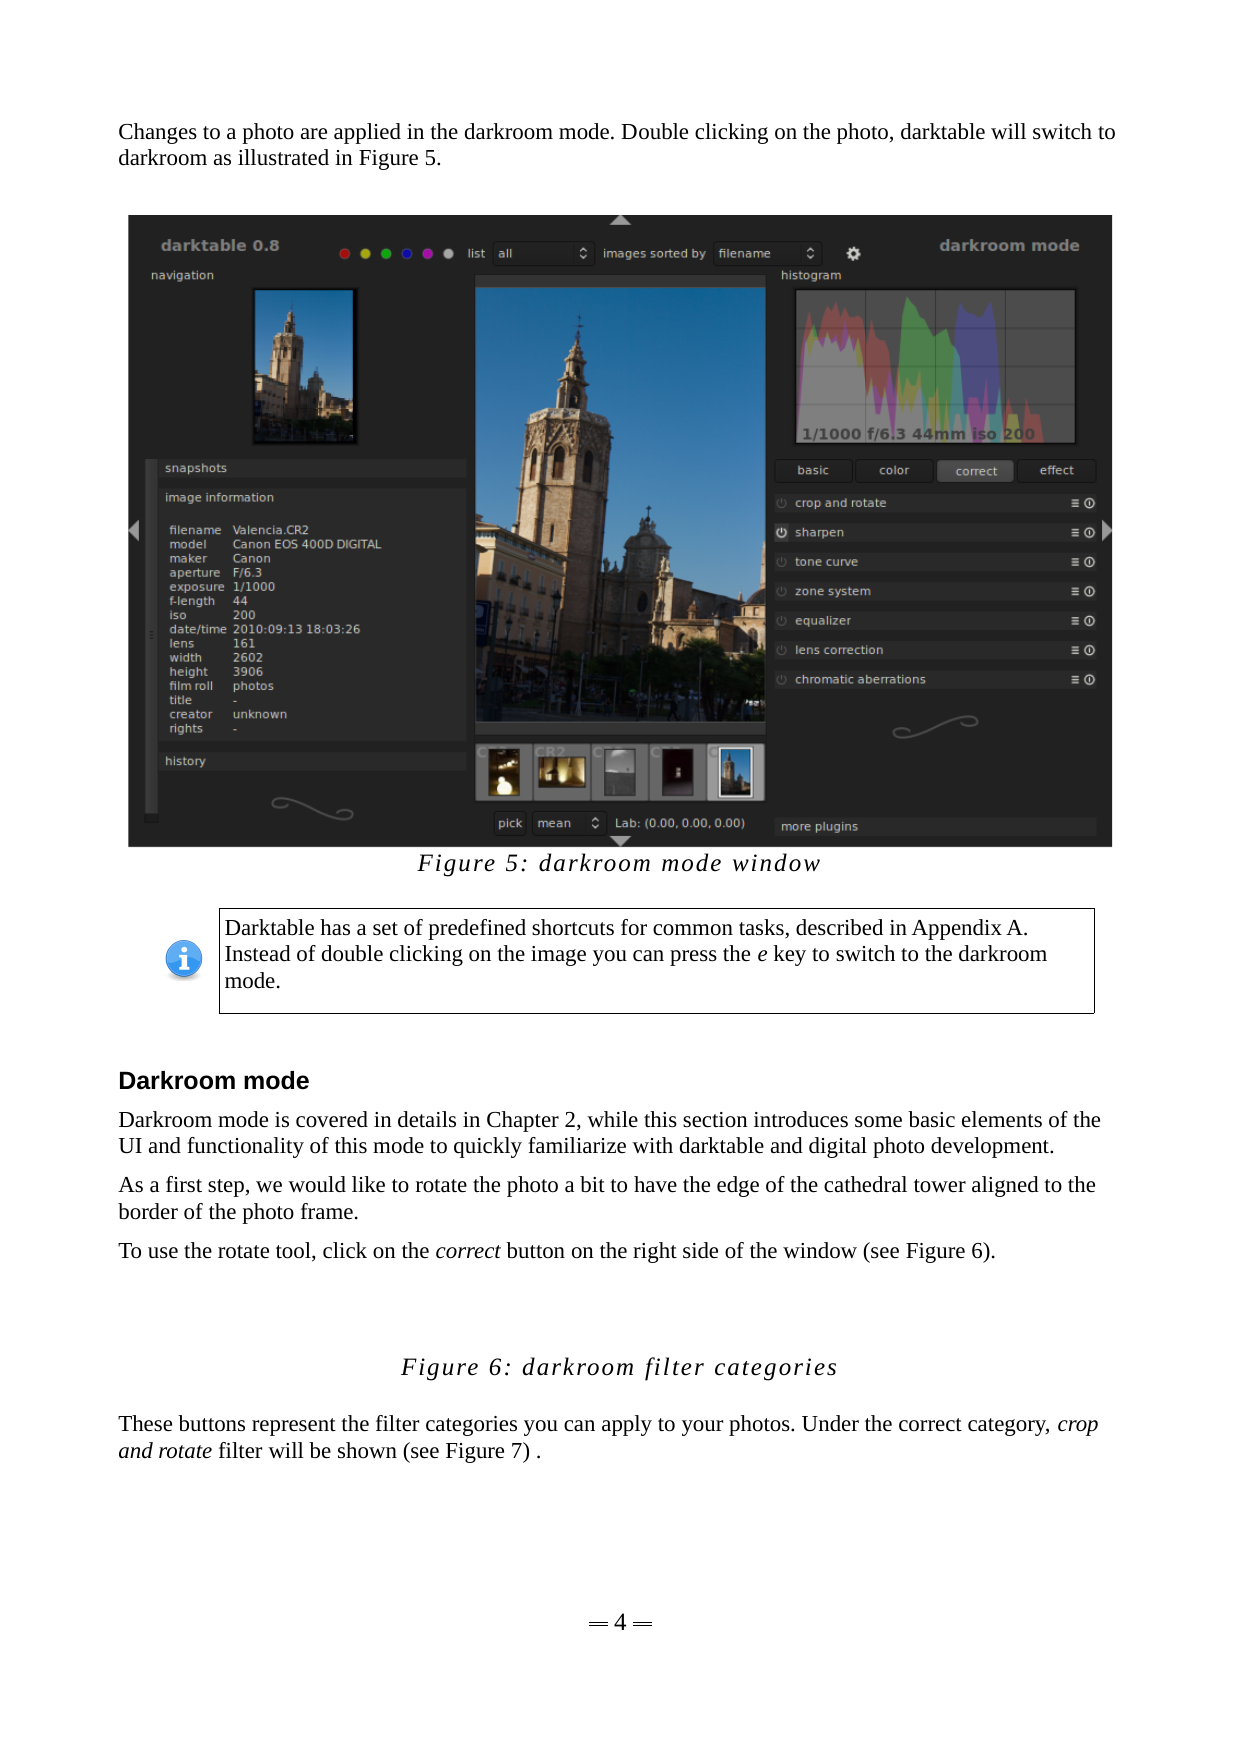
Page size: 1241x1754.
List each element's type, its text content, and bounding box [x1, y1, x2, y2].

text Figure 5: darkroom mode window [118, 207, 1122, 877]
text To use the rotate tool, click on the correct button on the right side of the window (see Figure 6). [118, 1237, 1122, 1263]
text [118, 195, 1122, 207]
table_header Darktable has a set of predefined shortcuts for common tasks, described in Appendix A. Instead of double clicking on the image you can press the e key to switch to the darkroom mode. [220, 909, 1094, 1012]
picture [128, 215, 1113, 848]
table_header [149, 908, 219, 1012]
text These buttons represent the filter categories you can apply to your photos. Under the correct category, crop and rotate filter will be shown (see Figure 7) . [118, 1276, 1122, 1463]
text Figure 6: darkroom filter categories [341, 1287, 899, 1381]
text As a first step, we would like to rotate the photo a bit to have the edge of the cathedral tower aligned to the border of the photo frame. [118, 1171, 1122, 1224]
picture [163, 940, 204, 981]
text Darkroom mode is covered in details in Chapter 2, while this section introduces some basic elements of the UI and functionality of this mode to quickly familiarize with darktable and digital photo development. [118, 1106, 1122, 1159]
text Changes to a photo are applied in the darkroom mode. Double clicking on the photo, darktable will switch to darkroom as illustrated in Figure 5. [118, 118, 1122, 171]
subtitle Darkroom mode [118, 1066, 1122, 1094]
